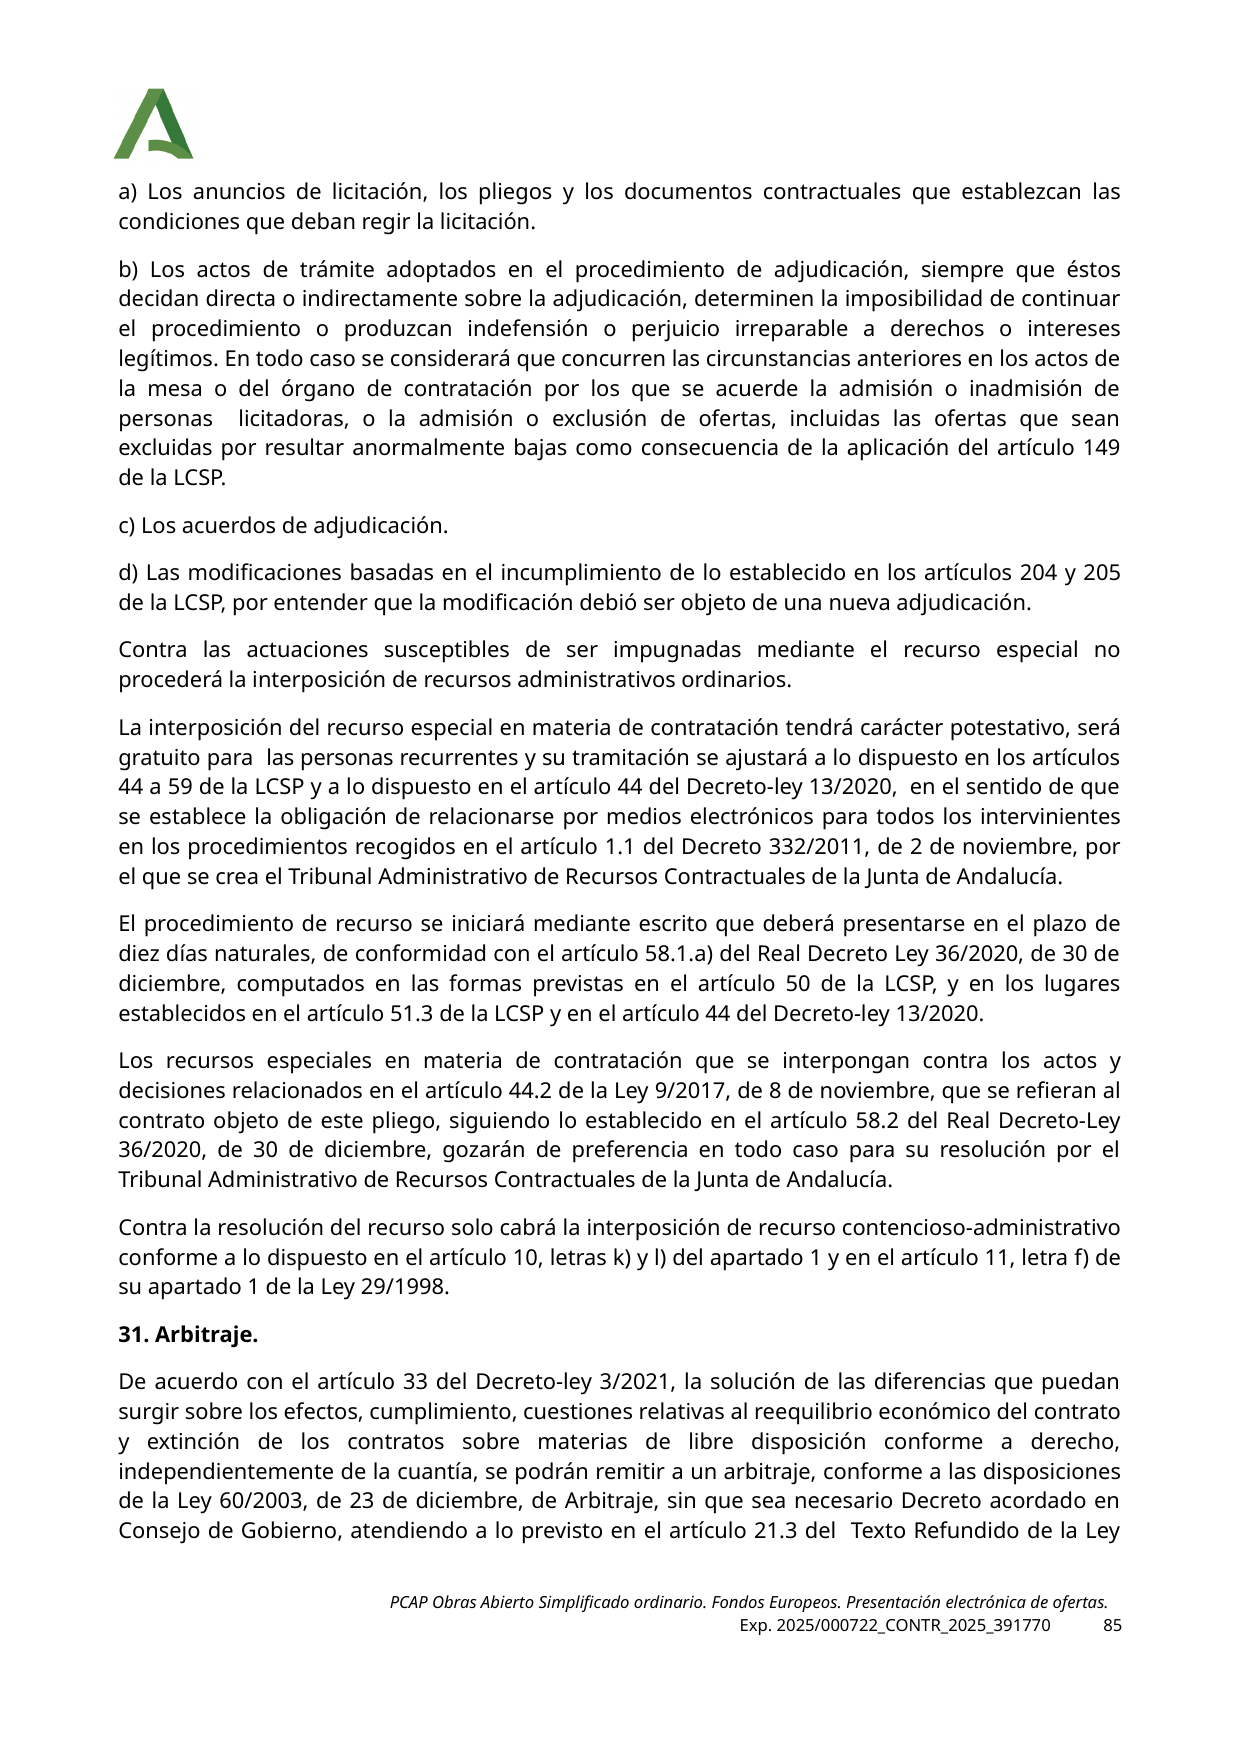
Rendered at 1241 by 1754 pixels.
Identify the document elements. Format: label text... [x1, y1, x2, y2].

text b) Los actos de trámite adoptados en el procedimiento de adjudicación, siempre que éstos decidan directa o indirectamente sobre la adjudicación, determinen la imposibilidad de continuar el procedimiento o produzcan indefensión o perjuicio irreparable a derechos o intereses legítimos. En todo caso se considerará que concurren las circunstancias anteriores en los actos de la mesa o del órgano de contratación por los que se acuerde la admisión o inadmisión de personas licitadoras, o la admisión o exclusión de ofertas, incluidas las ofertas que sean excluidas por resultar anormalmente bajas como consecuencia de la aplicación del artículo 149 de la LCSP. [118, 254, 1122, 492]
picture [109, 84, 198, 163]
text El procedimiento de recurso se iniciará mediante escrito que deberá presentarse en el plazo de diez días naturales, de conformidad con el artículo 58.1.a) del Real Decreto Ley 36/2020, de 30 de diciembre, computados en las formas previstas en el artículo 50 de la LCSP, y en los lugares establecidos en el artículo 51.3 de la LCSP y en el artículo 44 del Decreto-ley 13/2020. [118, 908, 1122, 1027]
text a) Los anuncios de licitación, los pliegos y los documentos contractuales que establezcan las condiciones que deban regir la licitación. [118, 176, 1122, 236]
text c) Los acuerdos de adjudicación. [118, 510, 1122, 539]
text De acuerdo con el artículo 33 del Decreto-ley 3/2021, la solución de las diferencias que puedan surgir sobre los efectos, cumplimiento, cuestiones relativas al reequilibrio económico del contrato y extinción de los contratos sobre materias de libre disposición conforme a derecho, independientemente de la cuantía, se podrán remitir a un arbitraje, conforme a las disposiciones de la Ley 60/2003, de 23 de diciembre, de Arbitraje, sin que sea necesario Decreto acordado en Consejo de Gobierno, atendiendo a lo previsto en el artículo 21.3 del Texto Refundido de la Ley [118, 1366, 1122, 1545]
text Contra la resolución del recurso solo cabrá la interposición de recurso contencioso-administrativo conforme a lo dispuesto en el artículo 10, letras k) y l) del apartado 1 y en el artículo 11, letra f) de su apartado 1 de la Ley 29/1998. [118, 1212, 1122, 1301]
subtitle 31. Arbitraje. [118, 1319, 1122, 1349]
text La interposición del recurso especial en materia de contratación tendrá carácter potestativo, será gratuito para las personas recurrentes y su tramitación se ajustará a lo dispuesto en los artículos 44 a 59 de la LCSP y a lo dispuesto en el artículo 44 del Decreto-ley 13/2020, en el sentido de que se establece la obligación de relacionarse por medios electrónicos para todos los intervinientes en los procedimientos recogidos en el artículo 1.1 del Decreto 332/2011, de 2 de noviembre, por el que se crea el Tribunal Administrativo de Recursos Contractuales de la Junta de Andalucía. [118, 712, 1122, 891]
text Los recursos especiales en materia de contratación que se interpongan contra los actos y decisiones relacionados en el artículo 44.2 de la Ley 9/2017, de 8 de noviembre, que se refieran al contrato objeto de este pliego, siguiendo lo establecido en el artículo 58.2 del Real Decreto-Ley 36/2020, de 30 de diciembre, gozarán de preferencia en todo caso para su resolución por el Tribunal Administrativo de Recursos Contractuales de la Junta de Andalucía. [118, 1045, 1122, 1194]
text d) Las modificaciones basadas en el incumplimiento de lo establecido en los artículos 204 y 205 de la LCSP, por entender que la modificación debió ser objeto de una nueva adjudicación. [118, 557, 1122, 617]
text Contra las actuaciones susceptibles de ser impugnadas mediante el recurso especial no procederá la interposición de recursos administrativos ordinarios. [118, 634, 1122, 694]
